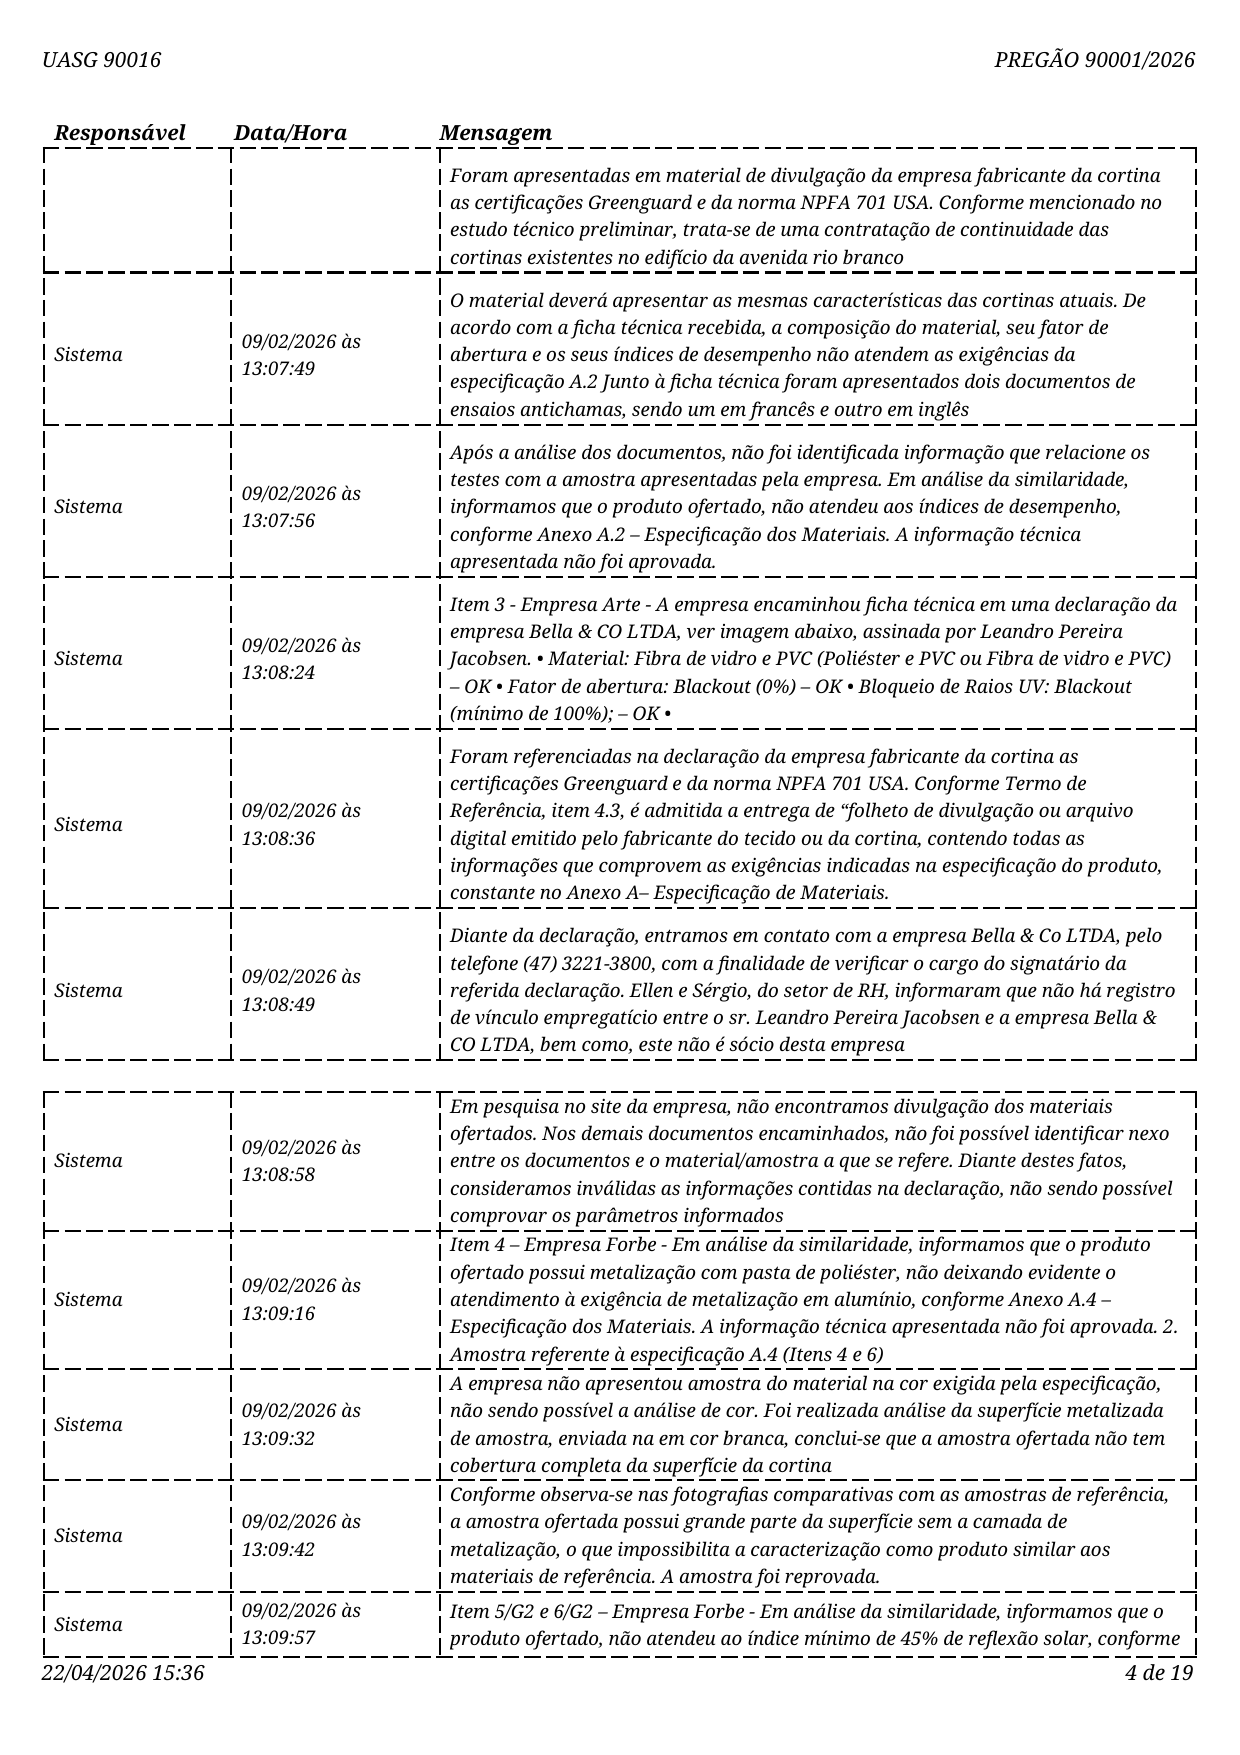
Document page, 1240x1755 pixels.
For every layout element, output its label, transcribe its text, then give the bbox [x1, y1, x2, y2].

table_cell Conforme observa-se nas fotografias comparativas com as amostras de referência, a amostra ofertada possui grande parte da superfície sem a camada de metalização, o que impossibilita a caracterização como produto similar aos materiais de referência. A amostra foi reprovada. [440, 1479, 1196, 1591]
table_header Em pesquisa no site da empresa, não encontramos divulgação dos materiais ofertados. Nos demais documentos encaminhados, não foi possível identificar nexo entre os documentos e o material/amostra a que se refere. Diante destes fatos, consideramos inválidas as informações contidas na declaração, não sendo possível comprovar os parâmetros informados [440, 1091, 1196, 1229]
table_cell [44, 147, 231, 271]
table_cell Sistema [44, 728, 231, 907]
table_cell Sistema [44, 576, 231, 728]
table_cell Item 4 – Empresa Forbe - Em análise da similaridade, informamos que o produto ofertado possui metalização com pasta de poliéster, não deixando evidente o atendimento à exigência de metalização em alumínio, conforme Anexo A.4 – Especificação dos Materiais. A informação técnica apresentada não foi aprovada. 2. Amostra referente à especificação A.4 (Itens 4 e 6) [440, 1230, 1196, 1368]
table_cell 09/02/2026 às 13:08:24 [231, 576, 439, 728]
table_cell Item 5/G2 e 6/G2 – Empresa Forbe - Em análise da similaridade, informamos que o produto ofertado, não atendeu ao índice mínimo de 45% de reflexão solar, conforme [440, 1591, 1196, 1656]
table_cell Sistema [44, 271, 231, 423]
table_cell 09/02/2026 às 13:08:49 [231, 907, 439, 1059]
table_cell 09/02/2026 às 13:08:36 [231, 728, 439, 907]
table_cell 09/02/2026 às 13:07:49 [231, 271, 439, 423]
table_cell [231, 147, 439, 271]
table_cell Sistema [44, 1368, 231, 1479]
table_cell 09/02/2026 às 13:09:57 [231, 1591, 439, 1656]
table_header Sistema [44, 1091, 231, 1229]
table_cell Foram apresentadas em material de divulgação da empresa fabricante da cortina as certificações Greenguard e da norma NPFA 701 USA. Conforme mencionado no estudo técnico preliminar, trata-se de uma contratação de continuidade das cortinas existentes no edifício da avenida rio branco [440, 147, 1196, 271]
table_cell A empresa não apresentou amostra do material na cor exigida pela especificação, não sendo possível a análise de cor. Foi realizada análise da superfície metalizada de amostra, enviada na em cor branca, conclui-se que a amostra ofertada não tem cobertura completa da superfície da cortina [440, 1368, 1196, 1479]
table_cell Sistema [44, 907, 231, 1059]
table_cell 09/02/2026 às 13:09:42 [231, 1479, 439, 1591]
table_cell Após a análise dos documentos, não foi identificada informação que relacione os testes com a amostra apresentadas pela empresa. Em análise da similaridade, informamos que o produto ofertado, não atendeu aos índices de desempenho, conforme Anexo A.2 – Especificação dos Materiais. A informação técnica apresentada não foi aprovada. [440, 424, 1196, 576]
table_cell 09/02/2026 às 13:09:16 [231, 1230, 439, 1368]
table_cell Sistema [44, 1479, 231, 1591]
table_cell 09/02/2026 às 13:09:32 [231, 1368, 439, 1479]
table_cell 09/02/2026 às 13:07:56 [231, 424, 439, 576]
table_cell Item 3 - Empresa Arte - A empresa encaminhou ficha técnica em uma declaração da empresa Bella & CO LTDA, ver imagem abaixo, assinada por Leandro Pereira Jacobsen. • Material: Fibra de vidro e PVC (Poliéster e PVC ou Fibra de vidro e PVC) – OK • Fator de abertura: Blackout (0%) – OK • Bloqueio de Raios UV: Blackout (mínimo de 100%); – OK • [440, 576, 1196, 728]
table_header 09/02/2026 às 13:08:58 [231, 1091, 439, 1229]
table_cell Foram referenciadas na declaração da empresa fabricante da cortina as certificações Greenguard e da norma NPFA 701 USA. Conforme Termo de Referência, item 4.3, é admitida a entrega de “folheto de divulgação ou arquivo digital emitido pelo fabricante do tecido ou da cortina, contendo todas as informações que comprovem as exigências indicadas na especificação do produto, constante no Anexo A– Especificação de Materiais. [440, 728, 1196, 907]
table_cell Diante da declaração, entramos em contato com a empresa Bella & Co LTDA, pelo telefone (47) 3221-3800, com a finalidade de verificar o cargo do signatário da referida declaração. Ellen e Sérgio, do setor de RH, informaram que não há registro de vínculo empregatício entre o sr. Leandro Pereira Jacobsen e a empresa Bella & CO LTDA, bem como, este não é sócio desta empresa [440, 907, 1196, 1059]
table_cell Sistema [44, 1230, 231, 1368]
table_cell O material deverá apresentar as mesmas características das cortinas atuais. De acordo com a ficha técnica recebida, a composição do material, seu fator de abertura e os seus índices de desempenho não atendem as exigências da especificação A.2 Junto à ficha técnica foram apresentados dois documentos de ensaios antichamas, sendo um em francês e outro em inglês [440, 271, 1196, 423]
table_cell Sistema [44, 424, 231, 576]
table_cell Sistema [44, 1591, 231, 1656]
